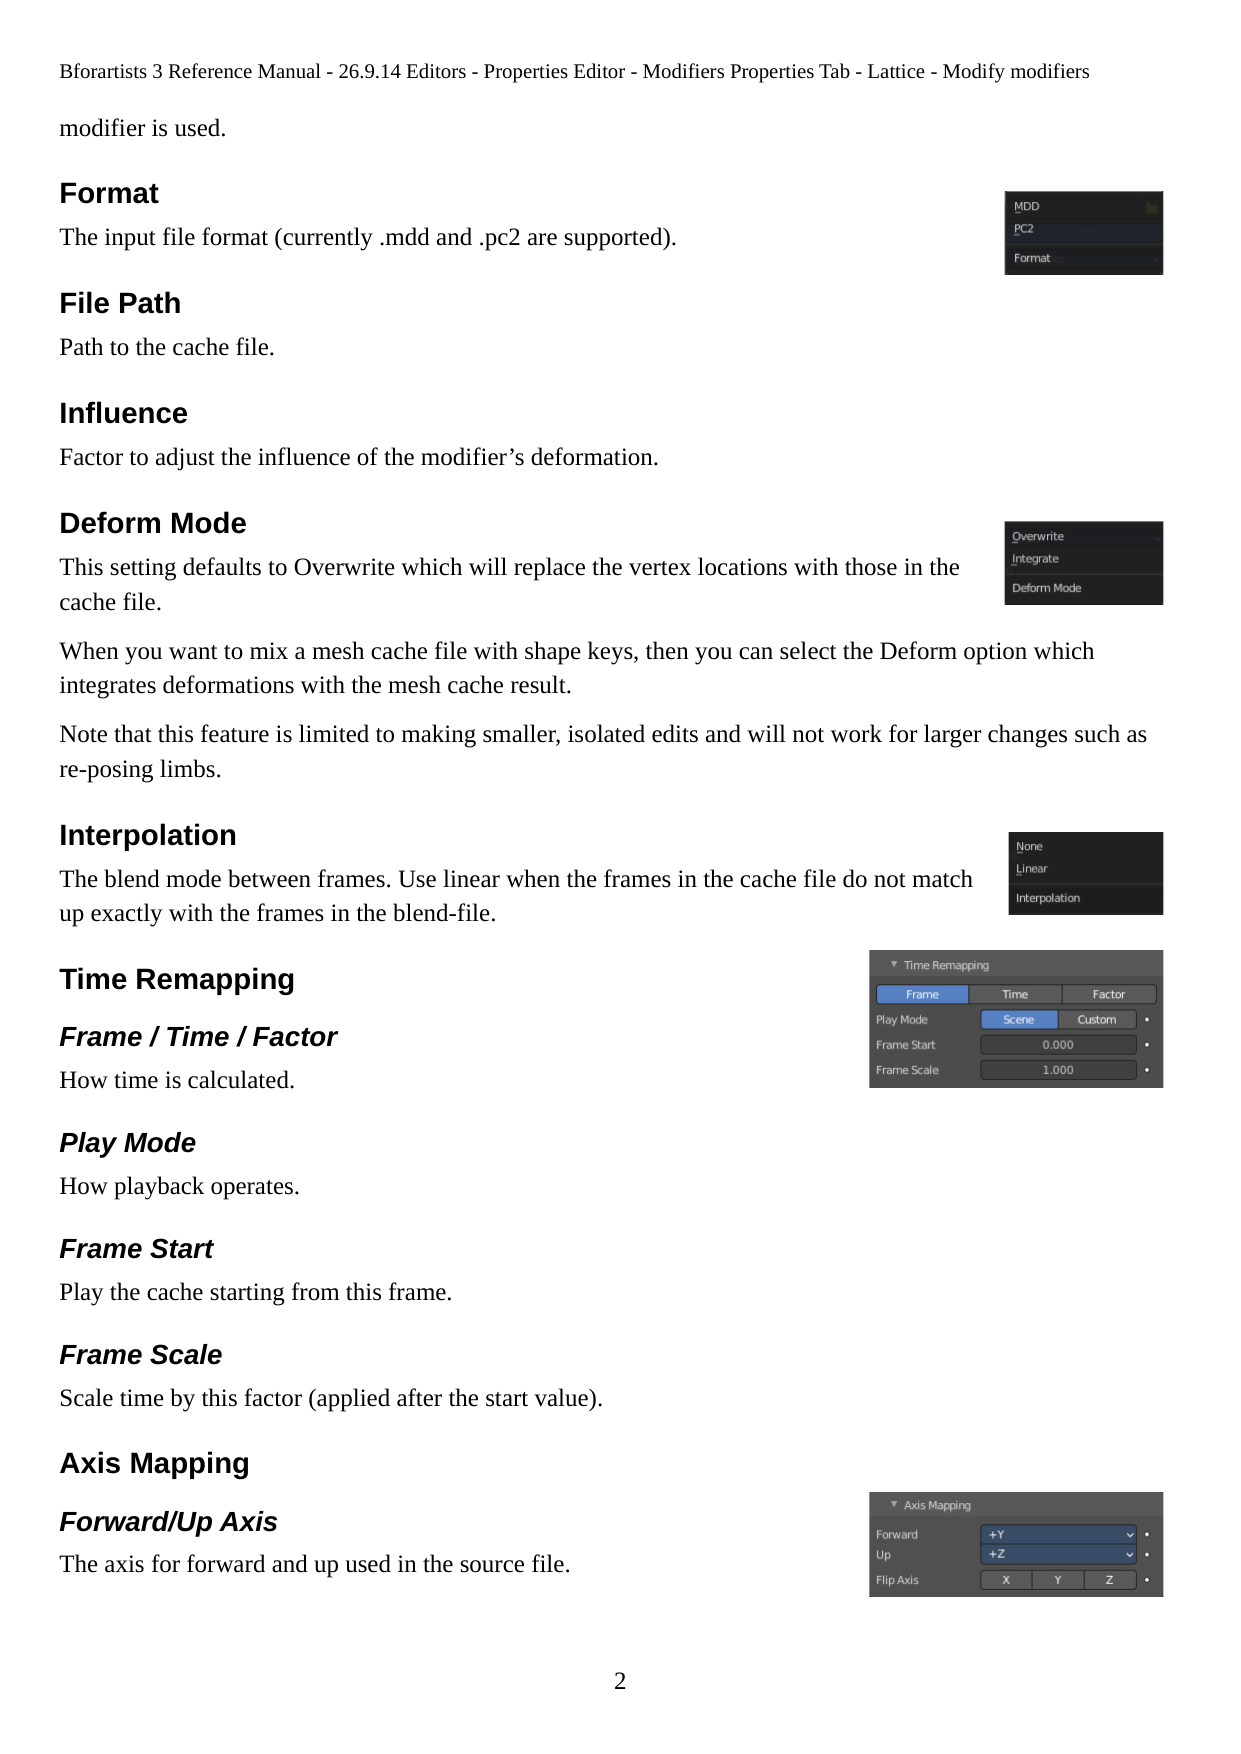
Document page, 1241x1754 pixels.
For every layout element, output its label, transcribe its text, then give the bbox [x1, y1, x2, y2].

text Factor to adjust the influence of the modifier’s deformation. [59, 442, 1181, 471]
subtitle Time Remapping [59, 962, 869, 996]
text Path to the cache file. [59, 332, 1181, 361]
picture [869, 1492, 1164, 1597]
text Play the cache starting from this frame. [59, 1277, 1181, 1306]
subtitle Play Mode [59, 1126, 1181, 1158]
picture [1004, 191, 1164, 275]
subtitle Axis Mapping [59, 1446, 1181, 1480]
subtitle [1164, 962, 1181, 996]
text Note that this feature is limited to making smaller, isolated edits and will not work for larger changes such as re-posing limbs. [59, 719, 1181, 782]
subtitle [1164, 1505, 1181, 1537]
text How time is calculated. [59, 1065, 1181, 1094]
text The blend mode between frames. Use linear when the frames in the cache file do not match up exactly with the frames in the blend-file. [59, 864, 1181, 927]
text Scale time by this factor (applied after the start value). [59, 1383, 1181, 1411]
picture [869, 950, 1164, 1088]
text How playback operates. [59, 1171, 1181, 1199]
subtitle Frame Start [59, 1232, 1181, 1264]
text modifier is used. [59, 113, 1181, 141]
subtitle File Path [59, 286, 1181, 320]
text This setting defaults to Overwrite which will replace the vertex locations with those in the cache file. [59, 552, 1181, 615]
text When you want to mix a mesh cache file with shape keys, then you can select the Deform option which integrates deformations with the mesh cache result. [59, 636, 1181, 699]
text The axis for forward and up used in the source file. [59, 1549, 869, 1578]
subtitle Frame / Time / Factor [59, 1021, 869, 1052]
picture [1008, 832, 1164, 915]
subtitle Forward/Up Axis [59, 1505, 869, 1537]
picture [1004, 521, 1164, 605]
subtitle Deform Mode [59, 506, 1181, 540]
subtitle Influence [59, 396, 1181, 430]
subtitle Format [59, 176, 1181, 210]
subtitle [1164, 1021, 1181, 1052]
subtitle Frame Scale [59, 1338, 1181, 1370]
text The input file format (currently .mdd and .pc2 are supported). [59, 222, 1004, 251]
subtitle Interpolation [59, 817, 1181, 851]
